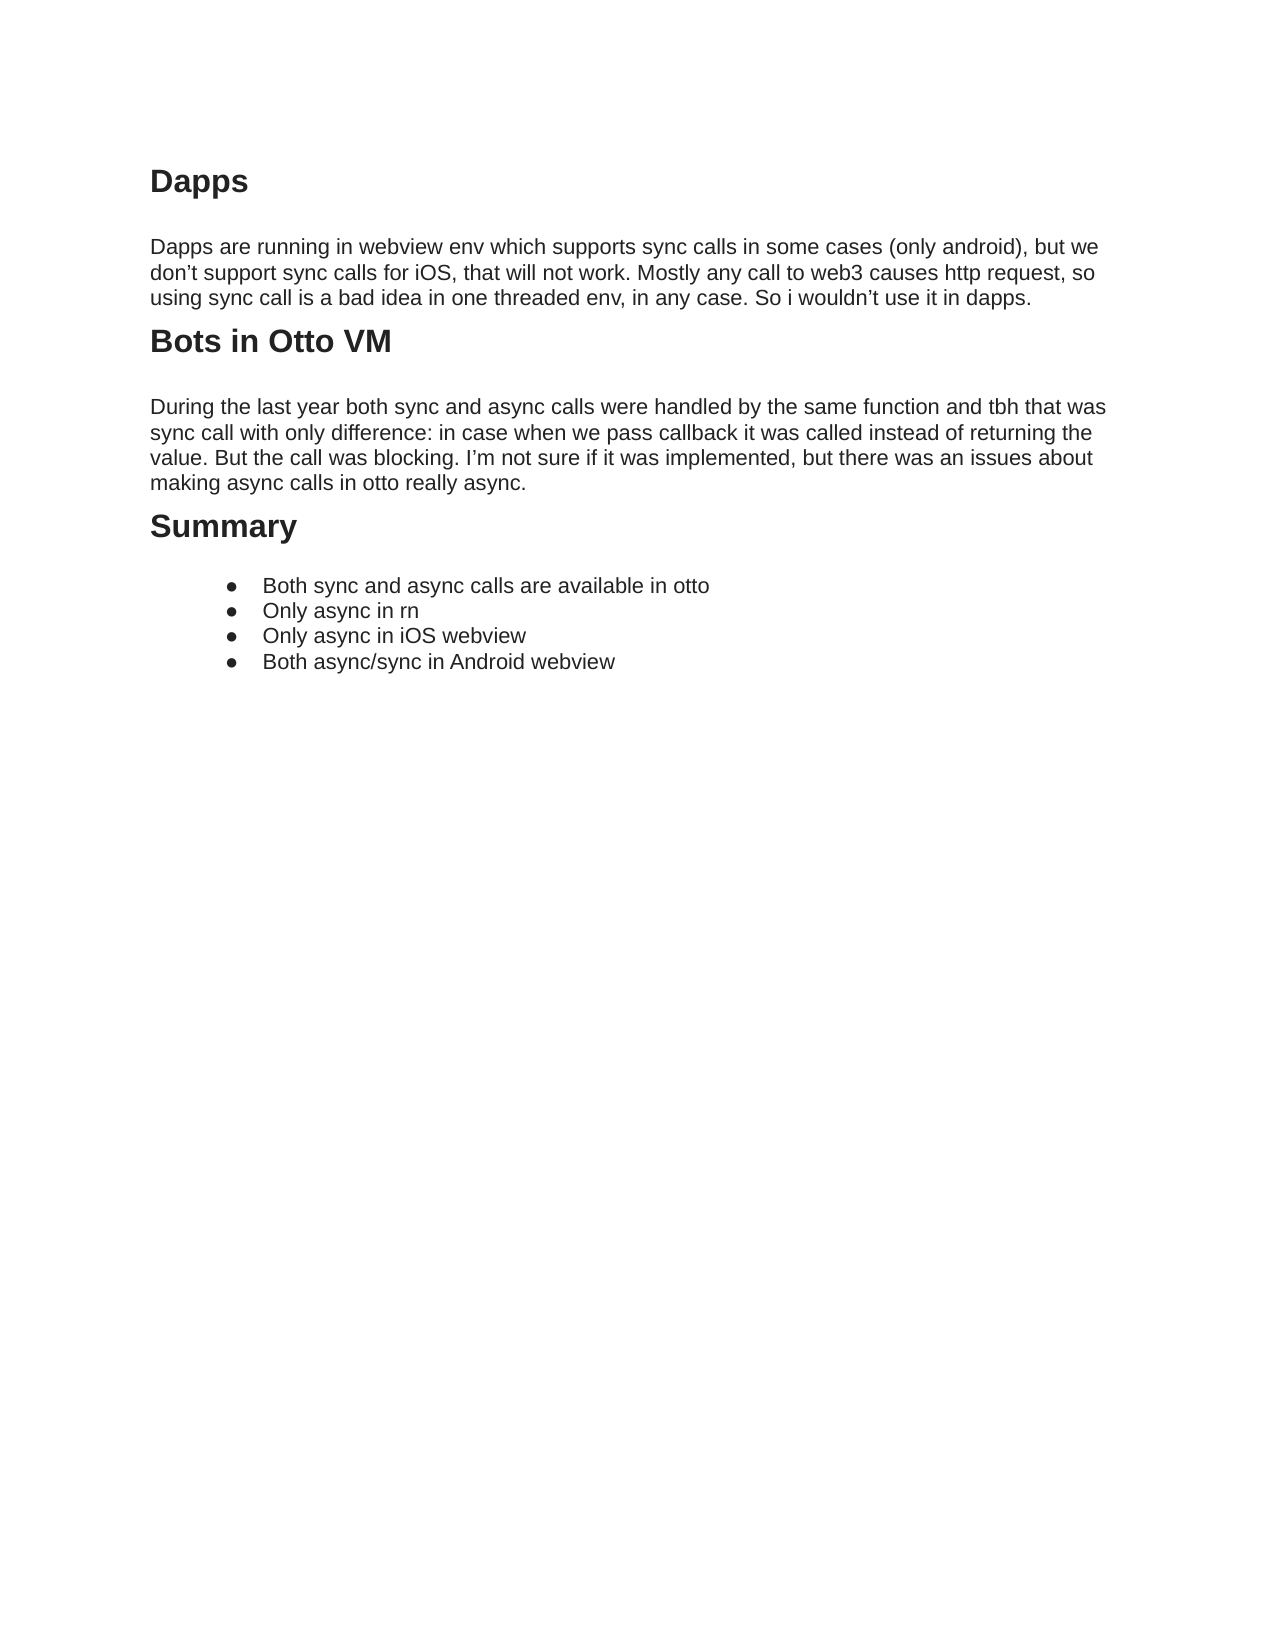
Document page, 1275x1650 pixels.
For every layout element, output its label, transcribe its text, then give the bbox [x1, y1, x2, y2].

text During the last year both sync and async calls were handled by the same function and tbh that was sync call with only difference: in case when we pass callback it was called instead of returning the value. But the call was blocking. I’m not sure if it was implemented, but there was an issues about making async calls in otto really async. [150, 394, 1125, 495]
subtitle Dapps [150, 150, 1125, 199]
subtitle Summary [150, 495, 1125, 544]
list Both sync and async calls are available in otto [225, 573, 1125, 598]
list Both async/sync in Android webview [225, 649, 1125, 674]
text Dapps are running in webview env which supports sync calls in some cases (only android), but we don’t support sync calls for iOS, that will not work. Mostly any call to web3 causes http request, so using sync call is a bad idea in one threaded env, in any case. So i wouldn’t use it in dapps. [150, 234, 1125, 310]
list Only async in iOS webview [225, 623, 1125, 649]
list Only async in rn [225, 598, 1125, 623]
subtitle Bots in Otto VM [150, 310, 1125, 359]
